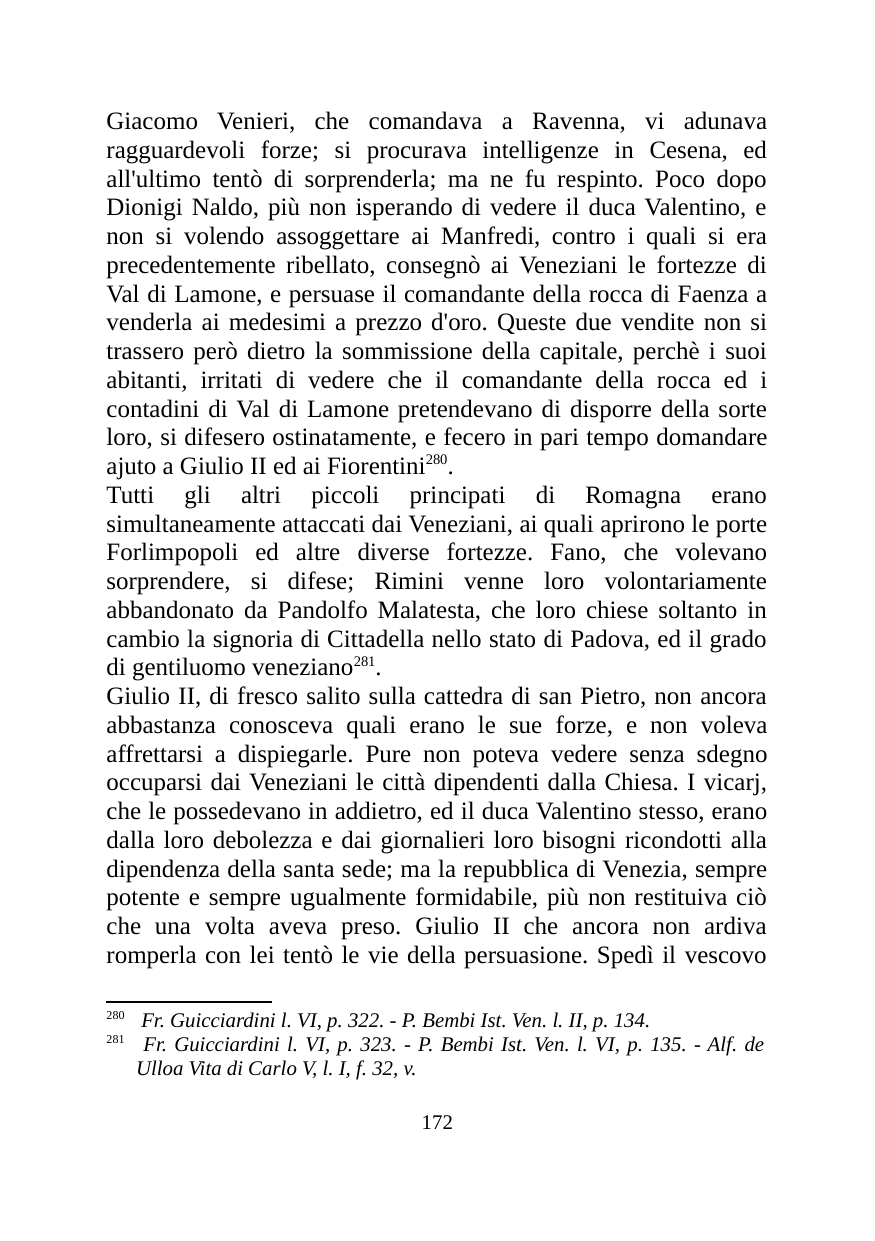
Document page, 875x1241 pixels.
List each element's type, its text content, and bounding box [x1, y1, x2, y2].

text Giulio II, di fresco salito sulla cattedra di san Pietro, non ancora abbastanza conosceva quali erano le sue forze, e non voleva affrettarsi a dispiegarle. Pure non poteva vedere senza sdegno occuparsi dai Veneziani le città dipendenti dalla Chiesa. I vicarj, che le possedevano in addietro, ed il duca Valentino stesso, erano dalla loro debolezza e dai giornalieri loro bisogni ricondotti alla dipendenza della santa sede; ma la repubblica di Venezia, sempre potente e sempre ugualmente formidabile, più non restituiva ciò che una volta aveva preso. Giulio II che ancora non ardiva romperla con lei tentò le vie della persuasione. Spedì il vescovo [106, 681, 768, 969]
text Fr. Guicciardini l. VI, p. 322. - P. Bembi Ist. Ven. l. II, p. 134. [106, 1008, 768, 1032]
text Fr. Guicciardini l. VI, p. 323. - P. Bembi Ist. Ven. l. VI, p. 135. - Alf. de Ulloa Vita di Carlo V, l. I, f. 32, v. [106, 1032, 768, 1080]
text Tutti gli altri piccoli principati di Romagna erano simultaneamente attaccati dai Veneziani, ai quali aprirono le porte Forlimpopoli ed altre diverse fortezze. Fano, che volevano sorprendere, si difese; Rimini venne loro volontariamente abbandonato da Pandolfo Malatesta, che loro chiese soltanto in cambio la signoria di Cittadella nello stato di Padova, ed il grado di gentiluomo veneziano. [106, 480, 768, 681]
text Giacomo Venieri, che comandava a Ravenna, vi adunava ragguardevoli forze; si procurava intelligenze in Cesena, ed all'ultimo tentò di sorprenderla; ma ne fu respinto. Poco dopo Dionigi Naldo, più non isperando di vedere il duca Valentino, e non si volendo assoggettare ai Manfredi, contro i quali si era precedentemente ribellato, consegnò ai Veneziani le fortezze di Val di Lamone, e persuase il comandante della rocca di Faenza a venderla ai medesimi a prezzo d'oro. Queste due vendite non si trassero però dietro la sommissione della capitale, perchè i suoi abitanti, irritati di vedere che il comandante della rocca ed i contadini di Val di Lamone pretendevano di disporre della sorte loro, si difesero ostinatamente, e fecero in pari tempo domandare ajuto a Giulio II ed ai Fiorentini. [106, 106, 768, 480]
